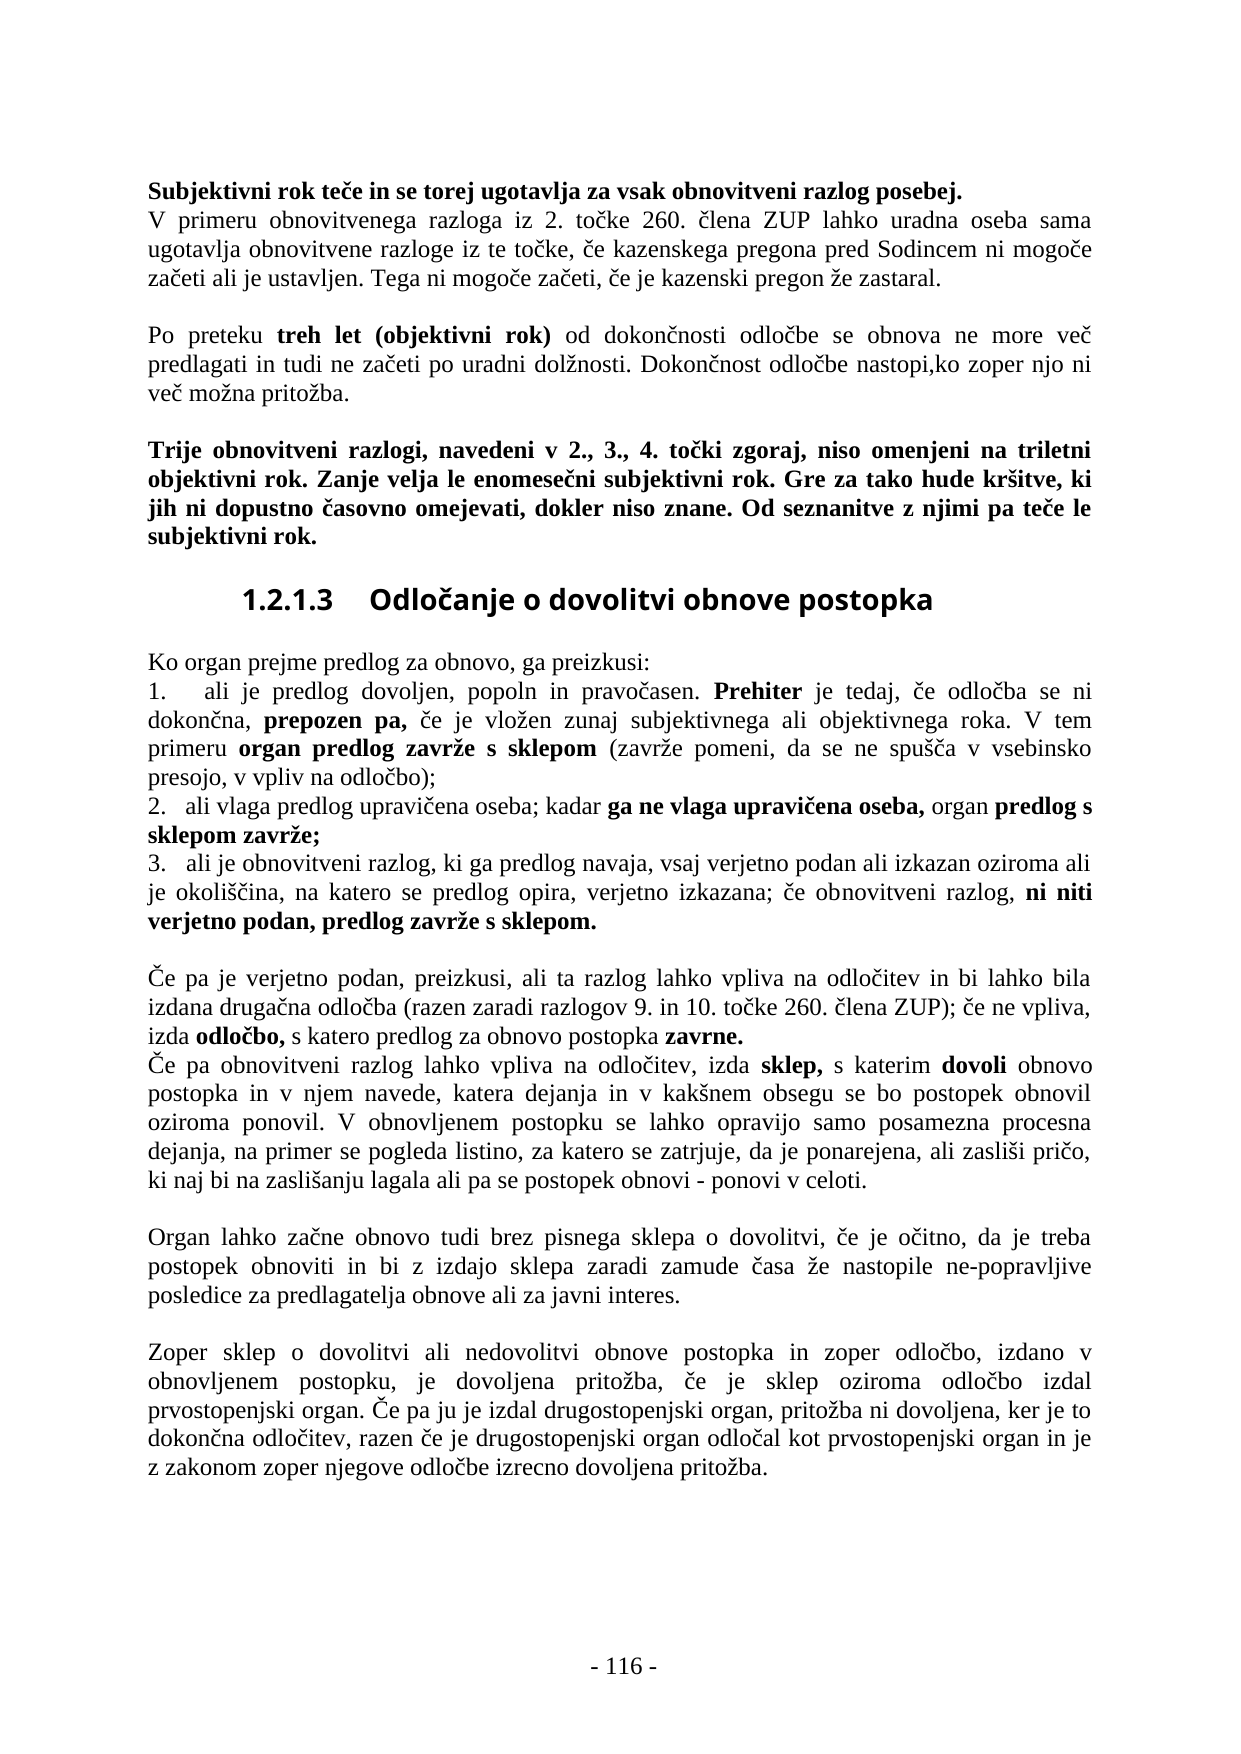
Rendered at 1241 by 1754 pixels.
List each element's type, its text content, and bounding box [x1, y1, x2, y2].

text 2. ali vlaga predlog upravičena oseba; kadar ga ne vlaga upravičena oseba, organ predlog s sklepom zavrže; [148, 791, 1093, 848]
text Organ lahko začne obnovo tudi brez pisnega sklepa o dovolitvi, če je očitno, da je treba postopek obnoviti in bi z izdajo sklepa zaradi zamude časa že nastopile ne-popravljive posledice za predlagatelja obnove ali za javni interes. [148, 1222, 1093, 1308]
text Ko organ prejme predlog za obnovo, ga preizkusi: [148, 647, 1093, 676]
text Če pa je verjetno podan, preizkusi, ali ta razlog lahko vpliva na odločitev in bi lahko bila izdana drugačna odločba (razen zaradi razlogov 9. in 10. točke 260. člena ZUP); če ne vpliva, izda odločbo, s katero predlog za obnovo postopka zavrne. [148, 963, 1093, 1050]
text V primeru obnovitvenega razloga iz 2. točke 260. člena ZUP lahko uradna oseba sama ugotavlja obnovitvene razloge iz te točke, če kazenskega pregona pred Sodincem ni mogoče začeti ali je ustavljen. Tega ni mogoče začeti, če je kazenski pregon že zastaral. [148, 205, 1093, 291]
text Po preteku treh let (objektivni rok) od dokončnosti odločbe se obnova ne more več predlagati in tudi ne začeti po uradni dolžnosti. Dokončnost odločbe nastopi,ko zoper njo ni več možna pritožba. [148, 320, 1093, 406]
text Subjektivni rok teče in se torej ugotavlja za vsak obnovitveni razlog posebej. [148, 176, 1093, 205]
text 1. ali je predlog dovoljen, popoln in pravočasen. Prehiter je tedaj, če odločba se ni dokončna, prepozen pa, če je vložen zunaj subjektivnega ali objektivnega roka. V tem primeru organ predlog zavrže s sklepom (zavrže pomeni, da se ne spušča v vsebinsko presojo, v vpliv na odločbo); [148, 676, 1093, 791]
text Trije obnovitveni razlogi, navedeni v 2., 3., 4. točki zgoraj, niso omenjeni na triletni objektivni rok. Zanje velja le enomesečni subjektivni rok. Gre za tako hude kršitve, ki jih ni dopustno časovno omejevati, dokler niso znane. Od seznanitve z njimi pa teče le subjektivni rok. [148, 435, 1093, 550]
text Zoper sklep o dovolitvi ali nedovolitvi obnove postopka in zoper odločbo, izdano v obnovljenem postopku, je dovoljena pritožba, če je sklep oziroma odločbo izdal prvostopenjski organ. Če pa ju je izdal drugostopenjski organ, pritožba ni dovoljena, ker je to dokončna odločitev, razen če je drugostopenjski organ odločal kot prvostopenjski organ in je z zakonom zoper njegove odločbe izrecno do­voljena pritožba. [148, 1337, 1093, 1481]
text Če pa obnovitveni razlog lahko vpliva na odločitev, izda sklep, s katerim dovoli obnovo postopka in v njem navede, katera dejanja in v kakšnem obsegu se bo postopek obnovil oziroma ponovil. V obnovljenem postopku se lahko opravijo samo posamezna procesna dejanja, na primer se pogleda listino, za katero se zatrjuje, da je ponarejena, ali zasliši pričo, ki naj bi na zaslišanju lagala ali pa se postopek obnovi - ponovi v celoti. [148, 1050, 1093, 1193]
subtitle Odločanje o dovolitvi obnove postopka [241, 579, 1093, 618]
text 3. ali je obnovitveni razlog, ki ga predlog navaja, vsaj verjetno podan ali izkazan oziroma ali je okoliščina, na katero se predlog opira, verjetno izkazana; če ob­novitveni razlog, ni niti verjetno podan, predlog zavrže s sklepom. [148, 848, 1093, 935]
